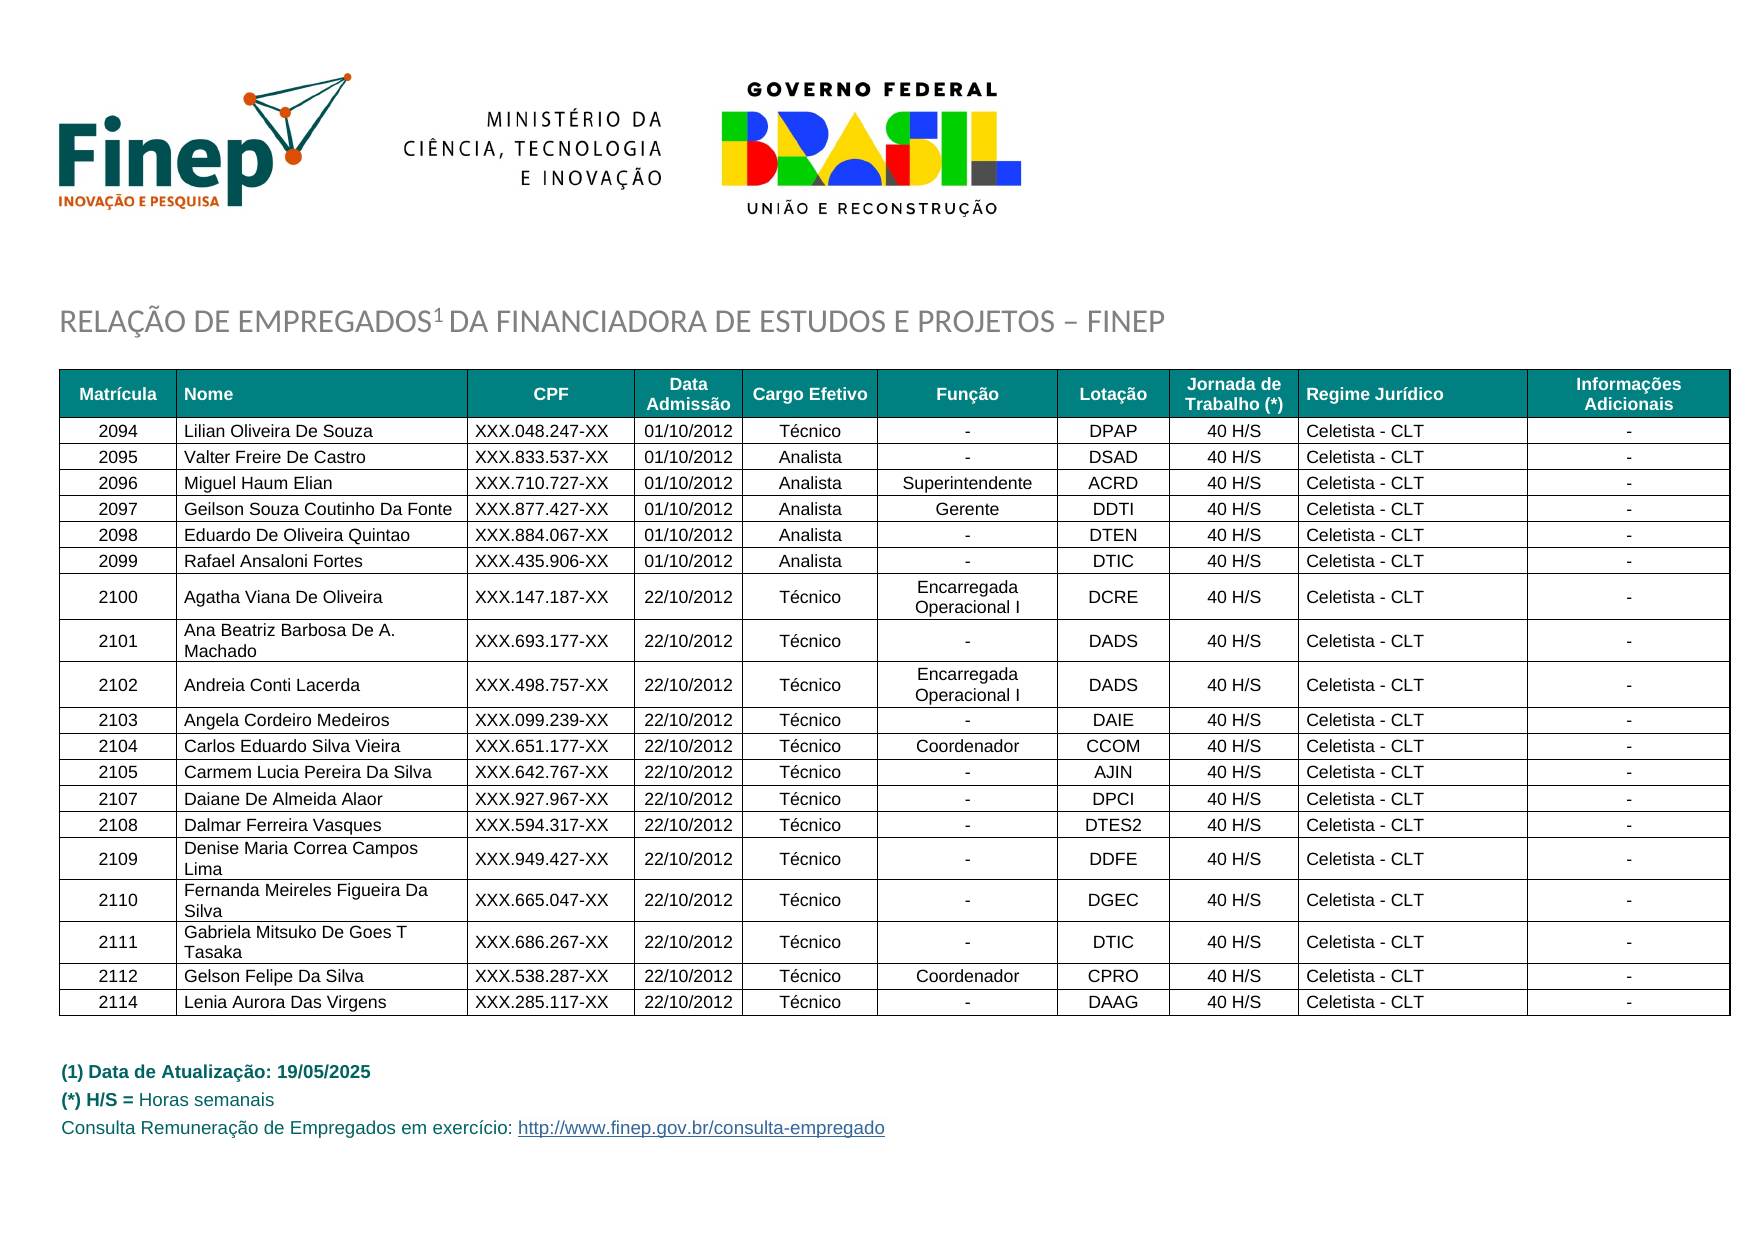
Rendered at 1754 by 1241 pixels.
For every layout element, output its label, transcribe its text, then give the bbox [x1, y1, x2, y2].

table_cell XXX.693.177-XX [468, 620, 634, 661]
table_cell XXX.884.067-XX [468, 522, 634, 547]
table_cell XXX.498.757-XX [468, 662, 634, 707]
table_cell Agatha Viana De Oliveira [177, 574, 467, 619]
table_cell - [1528, 548, 1729, 573]
table_cell DSAD [1058, 444, 1169, 469]
table_cell Técnico [743, 418, 877, 443]
table_cell XXX.099.239-XX [468, 708, 634, 733]
table_cell Técnico [743, 786, 877, 811]
table_cell Celetista - CLT [1299, 760, 1527, 785]
table_cell DDFE [1058, 838, 1169, 879]
table_cell Superintendente [878, 470, 1057, 495]
table_cell 40 H/S [1170, 990, 1298, 1015]
table_cell DADS [1058, 662, 1169, 707]
table_cell - [878, 708, 1057, 733]
table_cell 40 H/S [1170, 444, 1298, 469]
table_cell 22/10/2012 [635, 760, 742, 785]
table_cell XXX.833.537-XX [468, 444, 634, 469]
table_cell - [1528, 620, 1729, 661]
table_cell 01/10/2012 [635, 418, 742, 443]
table_header Lotação [1058, 370, 1169, 417]
table_cell Analista [743, 444, 877, 469]
table_cell 40 H/S [1170, 734, 1298, 759]
table_cell 2099 [60, 548, 176, 573]
table_cell XXX.435.906-XX [468, 548, 634, 573]
table_cell Técnico [743, 620, 877, 661]
table_cell XXX.877.427-XX [468, 496, 634, 521]
table_cell Lenia Aurora Das Virgens [177, 990, 467, 1015]
table_cell Técnico [743, 880, 877, 921]
table_cell 01/10/2012 [635, 496, 742, 521]
table_cell - [1528, 760, 1729, 785]
table_cell XXX.048.247-XX [468, 418, 634, 443]
table_cell XXX.285.117-XX [468, 990, 634, 1015]
table_cell - [1528, 444, 1729, 469]
table_cell 40 H/S [1170, 964, 1298, 989]
table_cell Celetista - CLT [1299, 708, 1527, 733]
table_header Matrícula [60, 370, 176, 417]
table_cell 40 H/S [1170, 708, 1298, 733]
table_cell 40 H/S [1170, 522, 1298, 547]
table_cell Lilian Oliveira De Souza [177, 418, 467, 443]
table_cell Celetista - CLT [1299, 418, 1527, 443]
table_cell 2096 [60, 470, 176, 495]
table_cell Carlos Eduardo Silva Vieira [177, 734, 467, 759]
table_cell 2111 [60, 922, 176, 963]
table_cell 40 H/S [1170, 786, 1298, 811]
table_cell XXX.538.287-XX [468, 964, 634, 989]
table_cell XXX.651.177-XX [468, 734, 634, 759]
table_cell - [878, 990, 1057, 1015]
table_cell XXX.594.317-XX [468, 812, 634, 837]
table_cell Técnico [743, 990, 877, 1015]
table_header Informações Adicionais [1528, 370, 1729, 417]
table_cell Celetista - CLT [1299, 548, 1527, 573]
table_cell 2109 [60, 838, 176, 879]
table_cell CCOM [1058, 734, 1169, 759]
table_cell 2100 [60, 574, 176, 619]
table_cell 22/10/2012 [635, 880, 742, 921]
table_cell 2107 [60, 786, 176, 811]
table_cell Eduardo De Oliveira Quintao [177, 522, 467, 547]
table_cell Celetista - CLT [1299, 470, 1527, 495]
table_cell 40 H/S [1170, 760, 1298, 785]
table_cell Analista [743, 548, 877, 573]
table_cell 22/10/2012 [635, 812, 742, 837]
table_cell 40 H/S [1170, 922, 1298, 963]
table_cell DTES2 [1058, 812, 1169, 837]
table_cell 22/10/2012 [635, 838, 742, 879]
table_cell 2101 [60, 620, 176, 661]
table_cell DTIC [1058, 922, 1169, 963]
table_cell Celetista - CLT [1299, 964, 1527, 989]
table_cell 01/10/2012 [635, 444, 742, 469]
table_cell Gabriela Mitsuko De Goes T Tasaka [177, 922, 467, 963]
table_cell DCRE [1058, 574, 1169, 619]
table_cell - [878, 880, 1057, 921]
table_cell 40 H/S [1170, 470, 1298, 495]
table_cell 2102 [60, 662, 176, 707]
table_cell Celetista - CLT [1299, 922, 1527, 963]
table_cell - [1528, 418, 1729, 443]
table_cell Valter Freire De Castro [177, 444, 467, 469]
table_cell - [1528, 880, 1729, 921]
table_cell 01/10/2012 [635, 522, 742, 547]
table_cell DAAG [1058, 990, 1169, 1015]
table_cell - [1528, 922, 1729, 963]
table_cell Celetista - CLT [1299, 786, 1527, 811]
table_cell Celetista - CLT [1299, 734, 1527, 759]
table_cell 2097 [60, 496, 176, 521]
table_cell - [878, 548, 1057, 573]
table_cell 22/10/2012 [635, 786, 742, 811]
table_cell - [1528, 990, 1729, 1015]
table_cell AJIN [1058, 760, 1169, 785]
table_header Função [878, 370, 1057, 417]
table_cell - [1528, 838, 1729, 879]
table_cell 2114 [60, 990, 176, 1015]
table_cell 2103 [60, 708, 176, 733]
table_cell Celetista - CLT [1299, 522, 1527, 547]
table_cell Técnico [743, 734, 877, 759]
table_cell 2108 [60, 812, 176, 837]
table_cell XXX.147.187-XX [468, 574, 634, 619]
table_cell Técnico [743, 922, 877, 963]
table_cell Celetista - CLT [1299, 620, 1527, 661]
table_cell XXX.710.727-XX [468, 470, 634, 495]
table_cell Coordenador [878, 964, 1057, 989]
table_cell Encarregada Operacional I [878, 574, 1057, 619]
table_cell 01/10/2012 [635, 548, 742, 573]
table_cell - [878, 922, 1057, 963]
table_cell Celetista - CLT [1299, 880, 1527, 921]
table_cell - [1528, 964, 1729, 989]
table_cell 22/10/2012 [635, 620, 742, 661]
table_cell Celetista - CLT [1299, 838, 1527, 879]
table_cell 2094 [60, 418, 176, 443]
table_header Cargo Efetivo [743, 370, 877, 417]
table_cell Analista [743, 496, 877, 521]
table_cell 2112 [60, 964, 176, 989]
table_cell - [878, 418, 1057, 443]
table_cell - [1528, 662, 1729, 707]
table_cell Angela Cordeiro Medeiros [177, 708, 467, 733]
table_cell Ana Beatriz Barbosa De A. Machado [177, 620, 467, 661]
table_cell - [1528, 470, 1729, 495]
table_cell - [1528, 708, 1729, 733]
table_cell 40 H/S [1170, 662, 1298, 707]
table_cell 2110 [60, 880, 176, 921]
table_header Nome [177, 370, 467, 417]
table_cell 22/10/2012 [635, 662, 742, 707]
table_cell - [1528, 496, 1729, 521]
table_cell DDTI [1058, 496, 1169, 521]
table_cell - [878, 522, 1057, 547]
table_cell 22/10/2012 [635, 708, 742, 733]
table_cell Geilson Souza Coutinho Da Fonte [177, 496, 467, 521]
table_cell Celetista - CLT [1299, 990, 1527, 1015]
table_cell DPCI [1058, 786, 1169, 811]
table_cell Carmem Lucia Pereira Da Silva [177, 760, 467, 785]
table_cell 22/10/2012 [635, 574, 742, 619]
table_cell XXX.665.047-XX [468, 880, 634, 921]
table_cell - [878, 812, 1057, 837]
table_cell Celetista - CLT [1299, 662, 1527, 707]
table_cell Analista [743, 522, 877, 547]
table_cell Encarregada Operacional I [878, 662, 1057, 707]
table_cell Daiane De Almeida Alaor [177, 786, 467, 811]
table_cell 40 H/S [1170, 812, 1298, 837]
table_cell - [1528, 574, 1729, 619]
table_cell XXX.686.267-XX [468, 922, 634, 963]
table_cell Miguel Haum Elian [177, 470, 467, 495]
table_cell Celetista - CLT [1299, 812, 1527, 837]
table_cell Técnico [743, 838, 877, 879]
table_header CPF [468, 370, 634, 417]
table_cell Coordenador [878, 734, 1057, 759]
table_cell Técnico [743, 708, 877, 733]
table_cell Gerente [878, 496, 1057, 521]
table_cell - [1528, 734, 1729, 759]
table_cell 40 H/S [1170, 838, 1298, 879]
table_cell 2095 [60, 444, 176, 469]
table_cell XXX.642.767-XX [468, 760, 634, 785]
table_cell 2104 [60, 734, 176, 759]
table_cell Rafael Ansaloni Fortes [177, 548, 467, 573]
table_cell DPAP [1058, 418, 1169, 443]
table_cell CPRO [1058, 964, 1169, 989]
table_cell 40 H/S [1170, 496, 1298, 521]
table_cell Celetista - CLT [1299, 444, 1527, 469]
table_cell Fernanda Meireles Figueira Da Silva [177, 880, 467, 921]
table_header Data Admissão [635, 370, 742, 417]
table_cell DAIE [1058, 708, 1169, 733]
table_cell Técnico [743, 662, 877, 707]
table_cell 40 H/S [1170, 574, 1298, 619]
table_cell 22/10/2012 [635, 990, 742, 1015]
table_cell Técnico [743, 812, 877, 837]
table_cell Celetista - CLT [1299, 574, 1527, 619]
table_cell ACRD [1058, 470, 1169, 495]
table_cell XXX.927.967-XX [468, 786, 634, 811]
table_cell DADS [1058, 620, 1169, 661]
table_cell DGEC [1058, 880, 1169, 921]
table_cell 01/10/2012 [635, 470, 742, 495]
table_cell - [878, 760, 1057, 785]
table_cell Dalmar Ferreira Vasques [177, 812, 467, 837]
table_cell Gelson Felipe Da Silva [177, 964, 467, 989]
table_cell 2105 [60, 760, 176, 785]
table_cell - [878, 786, 1057, 811]
table_cell Analista [743, 470, 877, 495]
table_cell Técnico [743, 574, 877, 619]
table_cell XXX.949.427-XX [468, 838, 634, 879]
table_cell 40 H/S [1170, 880, 1298, 921]
table_cell 2098 [60, 522, 176, 547]
table_cell Técnico [743, 760, 877, 785]
table_cell 22/10/2012 [635, 734, 742, 759]
table_cell 22/10/2012 [635, 922, 742, 963]
table_cell DTEN [1058, 522, 1169, 547]
table_header Regime Jurídico [1299, 370, 1527, 417]
table_cell Andreia Conti Lacerda [177, 662, 467, 707]
table_cell - [1528, 522, 1729, 547]
table_cell DTIC [1058, 548, 1169, 573]
table_cell 40 H/S [1170, 418, 1298, 443]
table_cell - [1528, 786, 1729, 811]
table_cell 40 H/S [1170, 620, 1298, 661]
table_cell Celetista - CLT [1299, 496, 1527, 521]
table_header Jornada de Trabalho (*) [1170, 370, 1298, 417]
table_cell Denise Maria Correa Campos Lima [177, 838, 467, 879]
table_cell - [878, 620, 1057, 661]
table_cell - [1528, 812, 1729, 837]
table_cell Técnico [743, 964, 877, 989]
table_cell 22/10/2012 [635, 964, 742, 989]
table_cell - [878, 444, 1057, 469]
table_cell 40 H/S [1170, 548, 1298, 573]
table_cell - [878, 838, 1057, 879]
